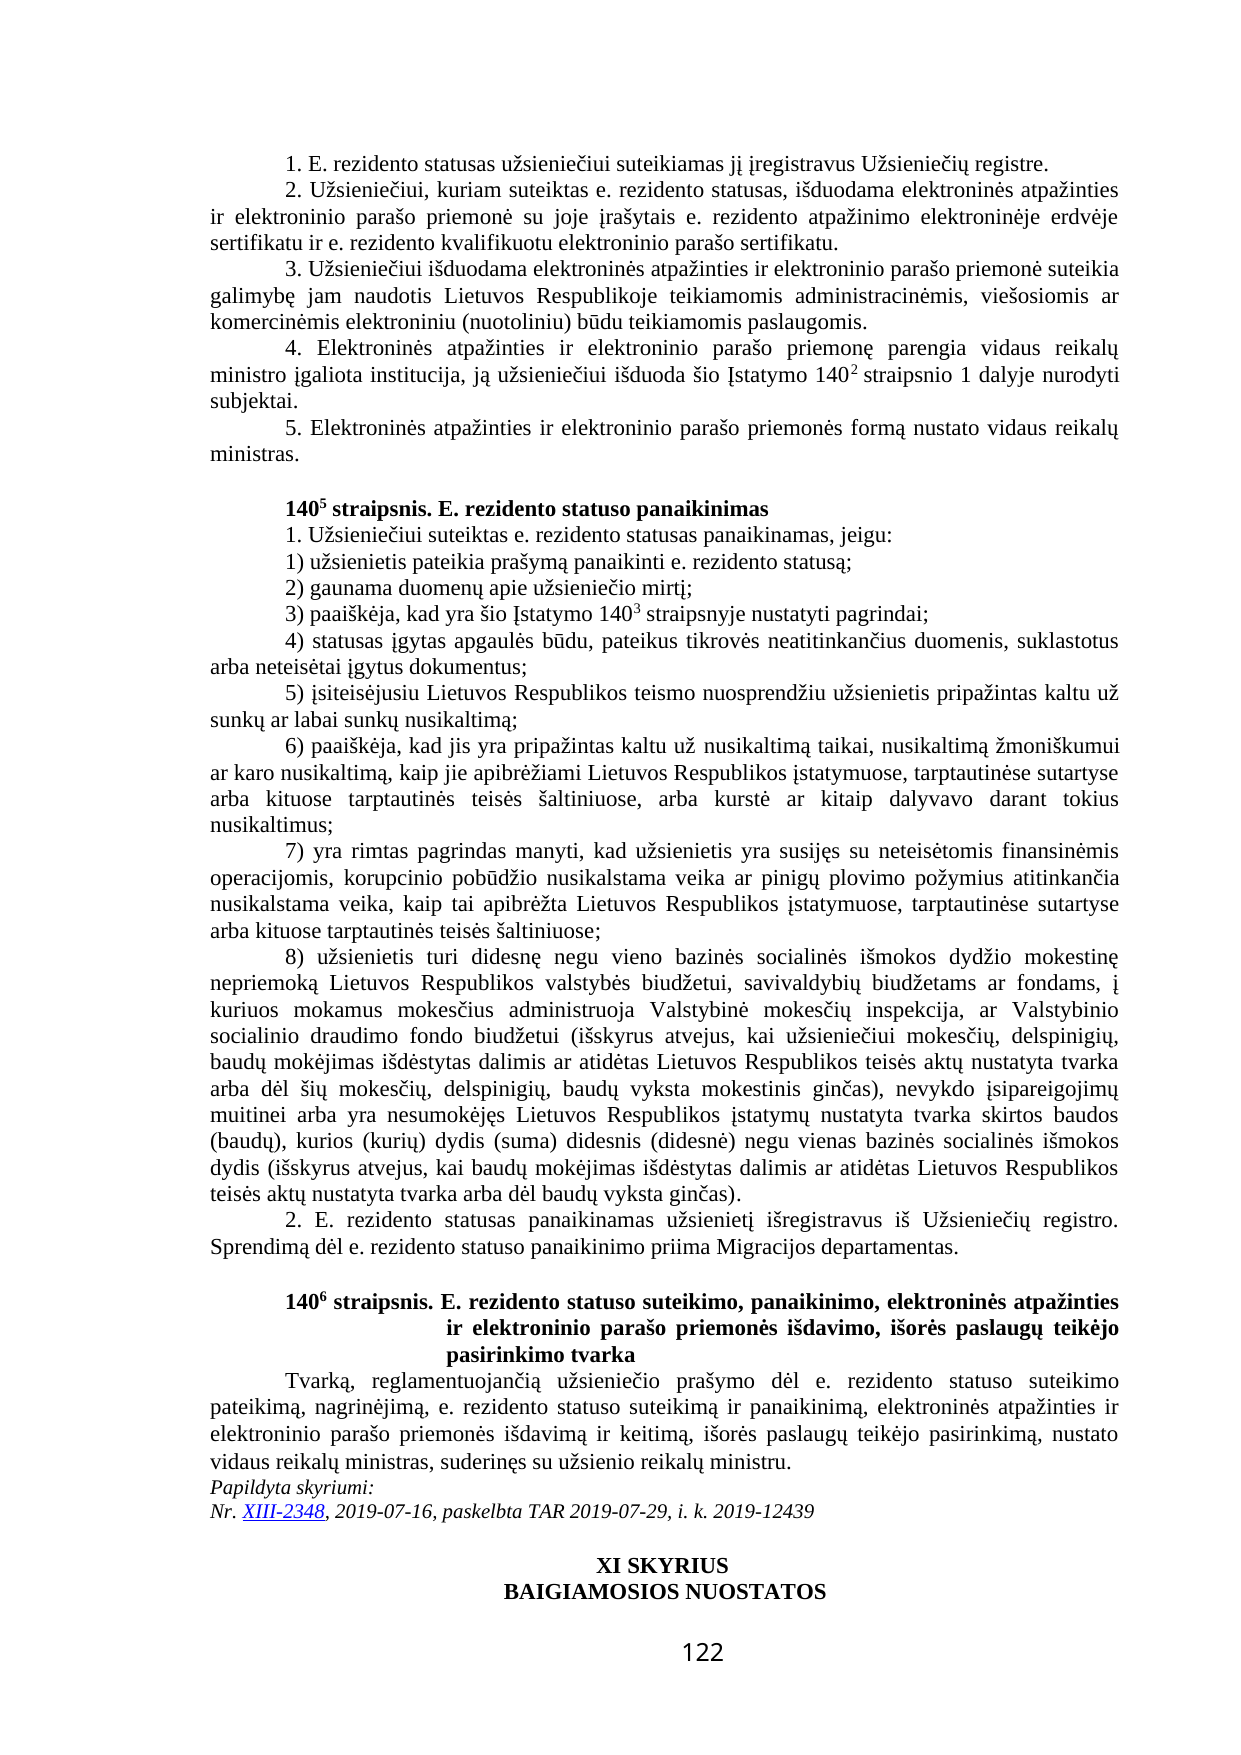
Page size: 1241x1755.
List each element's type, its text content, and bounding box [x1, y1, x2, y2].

text 1. E. rezidento statusas užsieniečiui suteikiamas jį įregistravus Užsieniečių registre. [210, 150, 1120, 176]
text Nr. XIII-2348, 2019-07-16, paskelbta TAR 2019-07-29, i. k. 2019-12439 [210, 1499, 1120, 1523]
text 7) yra rimtas pagrindas manyti, kad užsienietis yra susijęs su neteisėtomis finansinėmis operacijomis, korupcinio pobūdžio nusikalstama veika ar pinigų plovimo požymius atitinkančia nusikalstama veika, kaip tai apibrėžta Lietuvos Respublikos įstatymuose, tarptautinėse sutartyse arba kituose tarptautinės teisės šaltiniuose; [210, 838, 1120, 943]
text XI SKYRIUS [210, 1552, 1120, 1578]
text 1. Užsieniečiui suteiktas e. rezidento statusas panaikinamas, jeigu: [210, 521, 1120, 548]
text 8) užsienietis turi didesnę negu vieno bazinės socialinės išmokos dydžio mokestinę nepriemoką Lietuvos Respublikos valstybės biudžetui, savivaldybių biudžetams ar fondams, į kuriuos mokamus mokesčius administruoja Valstybinė mokesčių inspekcija, ar Valstybinio socialinio draudimo fondo biudžetui (išskyrus atvejus, kai užsieniečiui mokesčių, delspinigių, baudų mokėjimas išdėstytas dalimis ar atidėtas Lietuvos Respublikos teisės aktų nustatyta tvarka arba dėl šių mokesčių, delspinigių, baudų vyksta mokestinis ginčas), nevykdo įsipareigojimų muitinei arba yra nesumokėjęs Lietuvos Respublikos įstatymų nustatyta tvarka skirtos baudos (baudų), kurios (kurių) dydis (suma) didesnis (didesnė) negu vienas bazinės socialinės išmokos dydis (išskyrus atvejus, kai baudų mokėjimas išdėstytas dalimis ar atidėtas Lietuvos Respublikos teisės aktų nustatyta tvarka arba dėl baudų vyksta ginčas). [210, 943, 1120, 1207]
text 6) paaiškėja, kad jis yra pripažintas kaltu už nusikaltimą taikai, nusikaltimą žmoniškumui ar karo nusikaltimą, kaip jie apibrėžiami Lietuvos Respublikos įstatymuose, tarptautinėse sutartyse arba kituose tarptautinės teisės šaltiniuose, arba kurstė ar kitaip dalyvavo darant tokius nusikaltimus; [210, 732, 1120, 838]
text 1406 straipsnis. E. rezidento statuso suteikimo, panaikinimo, elektroninės atpažinties ir elektroninio parašo priemonės išdavimo, išorės paslaugų teikėjo pasirinkimo tvarka [285, 1288, 1120, 1367]
text Papildyta skyriumi: [210, 1475, 1120, 1499]
text 2. E. rezidento statusas panaikinamas užsienietį išregistravus iš Užsieniečių registro. Sprendimą dėl e. rezidento statuso panaikinimo priima Migracijos departamentas. [210, 1207, 1120, 1259]
text 2. Užsieniečiui, kuriam suteiktas e. rezidento statusas, išduodama elektroninės atpažinties ir elektroninio parašo priemonė su joje įrašytais e. rezidento atpažinimo elektroninėje erdvėje sertifikatu ir e. rezidento kvalifikuotu elektroninio parašo sertifikatu. [210, 176, 1120, 255]
text 1405 straipsnis. E. rezidento statuso panaikinimas [210, 495, 1120, 521]
text BAIGIAMOSIOS NUOSTATOS [210, 1578, 1120, 1604]
text 2) gaunama duomenų apie užsieniečio mirtį; [210, 574, 1120, 600]
text 3) paaiškėja, kad yra šio Įstatymo 1403 straipsnyje nustatyti pagrindai; [210, 600, 1120, 627]
text 1) užsienietis pateikia prašymą panaikinti e. rezidento statusą; [210, 548, 1120, 574]
text 5. Elektroninės atpažinties ir elektroninio parašo priemonės formą nustato vidaus reikalų ministras. [210, 413, 1120, 466]
text Tvarką, reglamentuojančią užsieniečio prašymo dėl e. rezidento statuso suteikimo pateikimą, nagrinėjimą, e. rezidento statuso suteikimą ir panaikinimą, elektroninės atpažinties ir elektroninio parašo priemonės išdavimą ir keitimą, išorės paslaugų teikėjo pasirinkimą, nustato vidaus reikalų ministras, suderinęs su užsienio reikalų ministru. [210, 1367, 1120, 1475]
text 5) įsiteisėjusiu Lietuvos Respublikos teismo nuosprendžiu užsienietis pripažintas kaltu už sunkų ar labai sunkų nusikaltimą; [210, 679, 1120, 732]
text 4. Elektroninės atpažinties ir elektroninio parašo priemonę parengia vidaus reikalų ministro įgaliota institucija, ją užsieniečiui išduoda šio Įstatymo 1402 straipsnio 1 dalyje nurodyti subjektai. [210, 334, 1120, 413]
text 4) statusas įgytas apgaulės būdu, pateikus tikrovės neatitinkančius duomenis, suklastotus arba neteisėtai įgytus dokumentus; [210, 627, 1120, 679]
text 3. Užsieniečiui išduodama elektroninės atpažinties ir elektroninio parašo priemonė suteikia galimybę jam naudotis Lietuvos Respublikoje teikiamomis administracinėmis, viešosiomis ar komercinėmis elektroniniu (nuotoliniu) būdu teikiamomis paslaugomis. [210, 255, 1120, 334]
